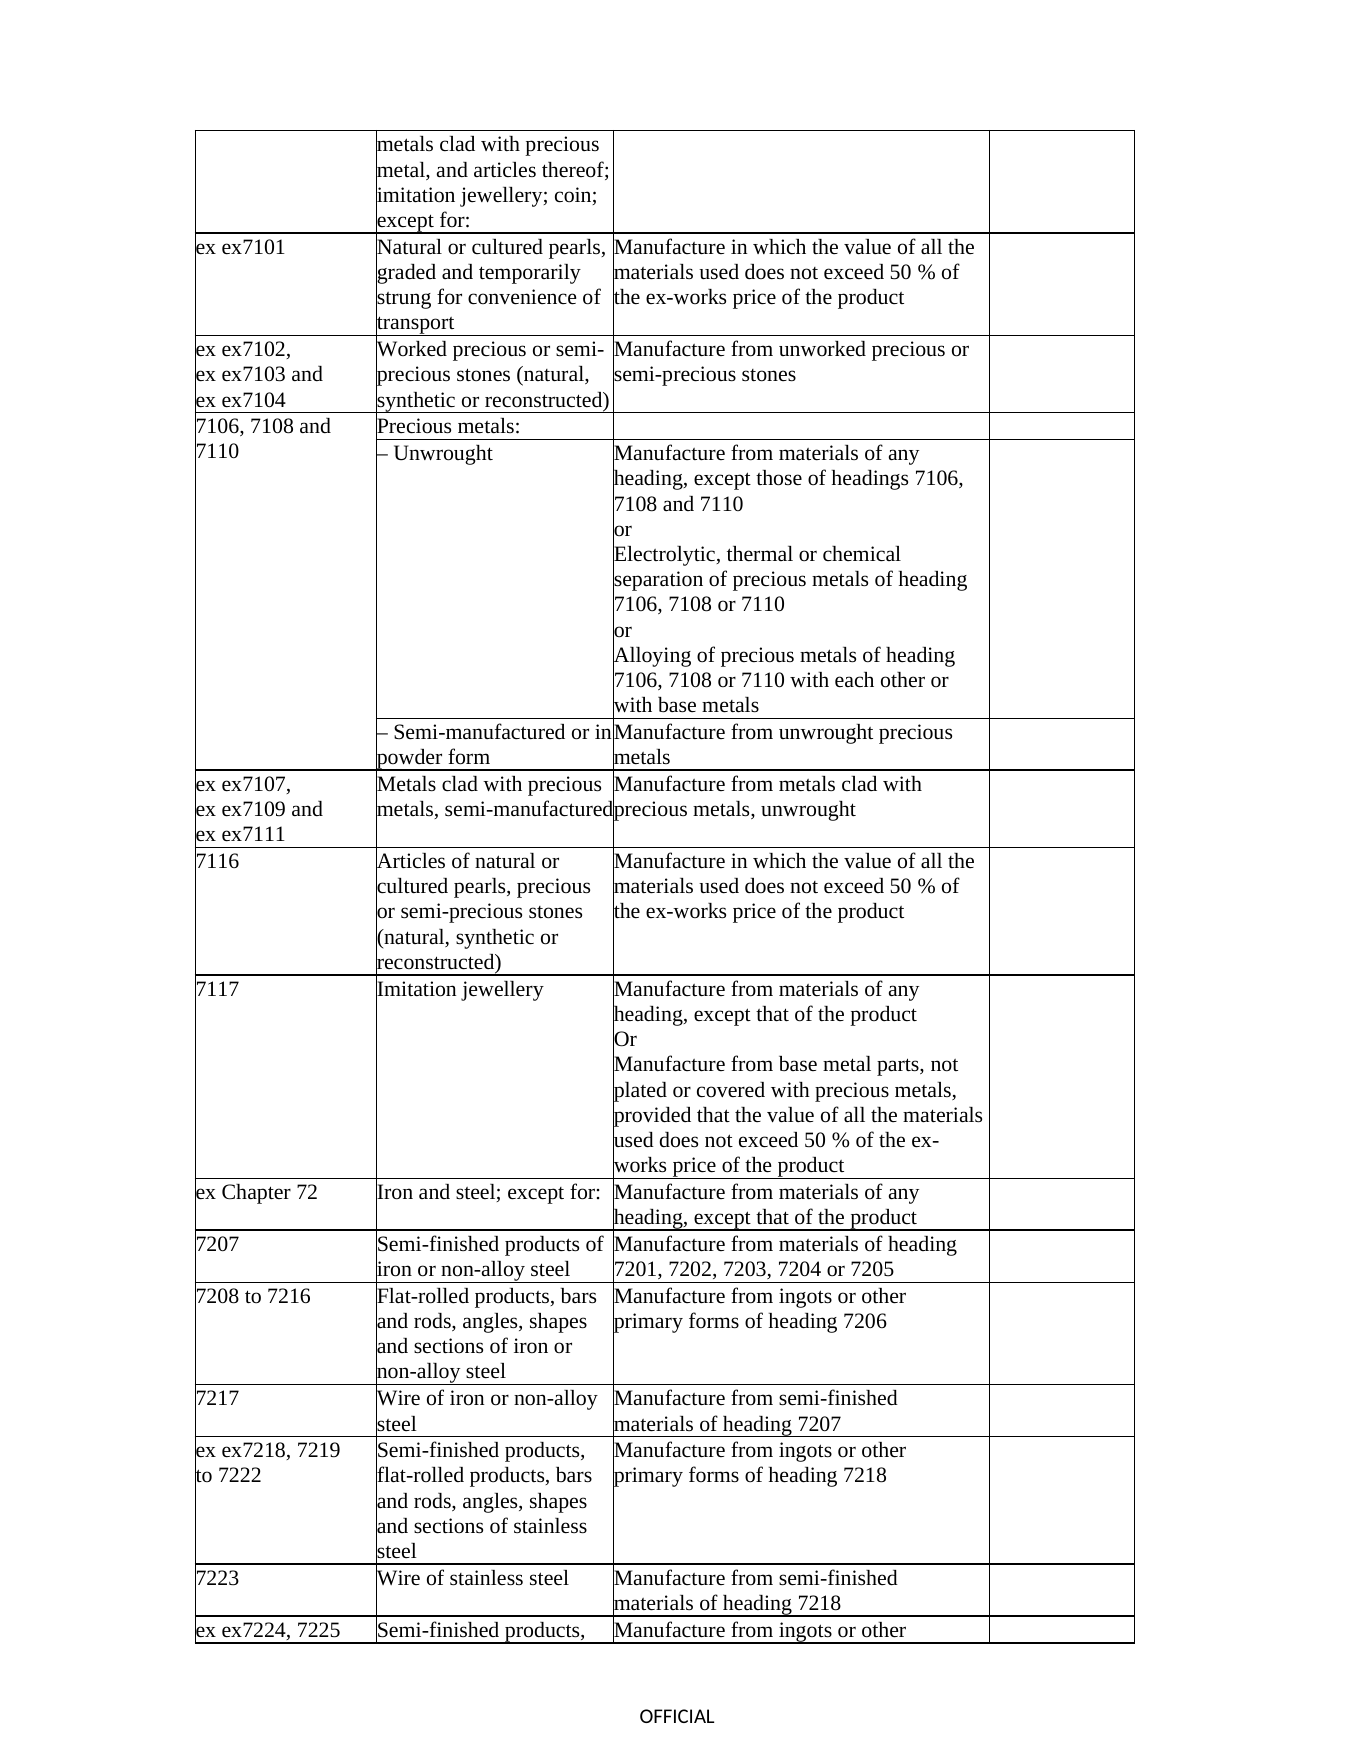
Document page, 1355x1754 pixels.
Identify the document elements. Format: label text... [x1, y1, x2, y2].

table_cell Precious metals: [377, 413, 613, 438]
table_cell [990, 1385, 1134, 1436]
table_cell [990, 719, 1134, 769]
table_cell Iron and steel; except for: [377, 1179, 613, 1229]
table_cell Manufacture from ingots or other primary forms of heading 7206 [614, 1283, 989, 1384]
table_cell Natural or cultured pearls, graded and temporarily strung for convenience of transport [377, 234, 613, 334]
table_cell 7208 to 7216 [196, 1283, 376, 1384]
table_cell [990, 1617, 1134, 1642]
table_cell [990, 1565, 1134, 1615]
table_cell – Semi-manufactured or in powder form [377, 719, 613, 769]
table_cell Manufacture from materials of any heading, except that of the product Or Manufacture from base metal parts, not plated or covered with precious metals, provided that the value of all the materials used does not exceed 50 % of the ex-works price of the product [614, 976, 989, 1177]
table_cell Semi-finished products of iron or non-alloy steel [377, 1231, 613, 1281]
table_cell [196, 131, 376, 232]
table_cell ex ex7102, ex ex7103 and ex ex7104 [196, 336, 376, 412]
table_cell Manufacture from materials of any heading, except that of the product [614, 1179, 989, 1229]
table_cell [990, 976, 1134, 1177]
table_cell [990, 131, 1134, 232]
table_cell [990, 1283, 1134, 1384]
table_cell – Unwrought [377, 440, 613, 717]
table_cell [990, 1437, 1134, 1563]
table_cell ex Chapter 72 [196, 1179, 376, 1229]
table_cell Worked precious or semi-precious stones (natural, synthetic or reconstructed) [377, 336, 613, 412]
table_cell 7223 [196, 1565, 376, 1615]
table_cell Wire of stainless steel [377, 1565, 613, 1615]
table_cell ex ex7107, ex ex7109 and ex ex7111 [196, 771, 376, 847]
table_cell [990, 848, 1134, 974]
table_cell metals clad with precious metal, and articles thereof; imitation jewellery; coin; except for: [377, 131, 613, 232]
table_cell Manufacture from unworked precious or semi-precious stones [614, 336, 989, 412]
table_cell [990, 336, 1134, 412]
table_cell Manufacture from materials of any heading, except those of headings 7106, 7108 and 7110 or Electrolytic, thermal or chemical separation of precious metals of heading 7106, 7108 or 7110 or Alloying of precious metals of heading 7106, 7108 or 7110 with each other or with base metals [614, 440, 989, 717]
table_cell Manufacture in which the value of all the materials used does not exceed 50 % of the ex-works price of the product [614, 848, 989, 974]
table_cell Manufacture from semi-finished materials of heading 7207 [614, 1385, 989, 1436]
table_cell [990, 413, 1134, 438]
table_cell [990, 1179, 1134, 1229]
table_cell Manufacture from ingots or other primary forms of heading 7218 [614, 1437, 989, 1563]
table_cell Semi-finished products, flat-rolled products, bars and rods, angles, shapes and sections of stainless steel [377, 1437, 613, 1563]
table_cell ex ex7218, 7219 to 7222 [196, 1437, 376, 1563]
table_cell Flat-rolled products, bars and rods, angles, shapes and sections of iron or non-alloy steel [377, 1283, 613, 1384]
table_cell 7117 [196, 976, 376, 1177]
table_cell [990, 234, 1134, 334]
table_cell Wire of iron or non-alloy steel [377, 1385, 613, 1436]
table_cell [990, 440, 1134, 717]
table_cell 7217 [196, 1385, 376, 1436]
table_cell 7207 [196, 1231, 376, 1281]
table_cell Imitation jewellery [377, 976, 613, 1177]
table_cell [614, 131, 989, 232]
table_cell Manufacture from metals clad with precious metals, unwrought [614, 771, 989, 847]
table_cell Manufacture from ingots or other [614, 1617, 989, 1642]
table_cell [990, 771, 1134, 847]
table_cell Manufacture from unwrought precious metals [614, 719, 989, 769]
table_cell [990, 1231, 1134, 1281]
table_cell Metals clad with precious metals, semi-manufactured [377, 771, 613, 847]
table_cell 7106, 7108 and 7110 [196, 413, 376, 769]
table_cell ex ex7224, 7225 [196, 1617, 376, 1642]
table_cell Manufacture from materials of heading 7201, 7202, 7203, 7204 or 7205 [614, 1231, 989, 1281]
table_cell Manufacture in which the value of all the materials used does not exceed 50 % of the ex-works price of the product [614, 234, 989, 334]
table_cell [614, 413, 989, 438]
table_cell 7116 [196, 848, 376, 974]
table_cell ex ex7101 [196, 234, 376, 334]
table_cell Manufacture from semi-finished materials of heading 7218 [614, 1565, 989, 1615]
table_cell Semi-finished products, [377, 1617, 613, 1642]
table_cell Articles of natural or cultured pearls, precious or semi-precious stones (natural, synthetic or reconstructed) [377, 848, 613, 974]
